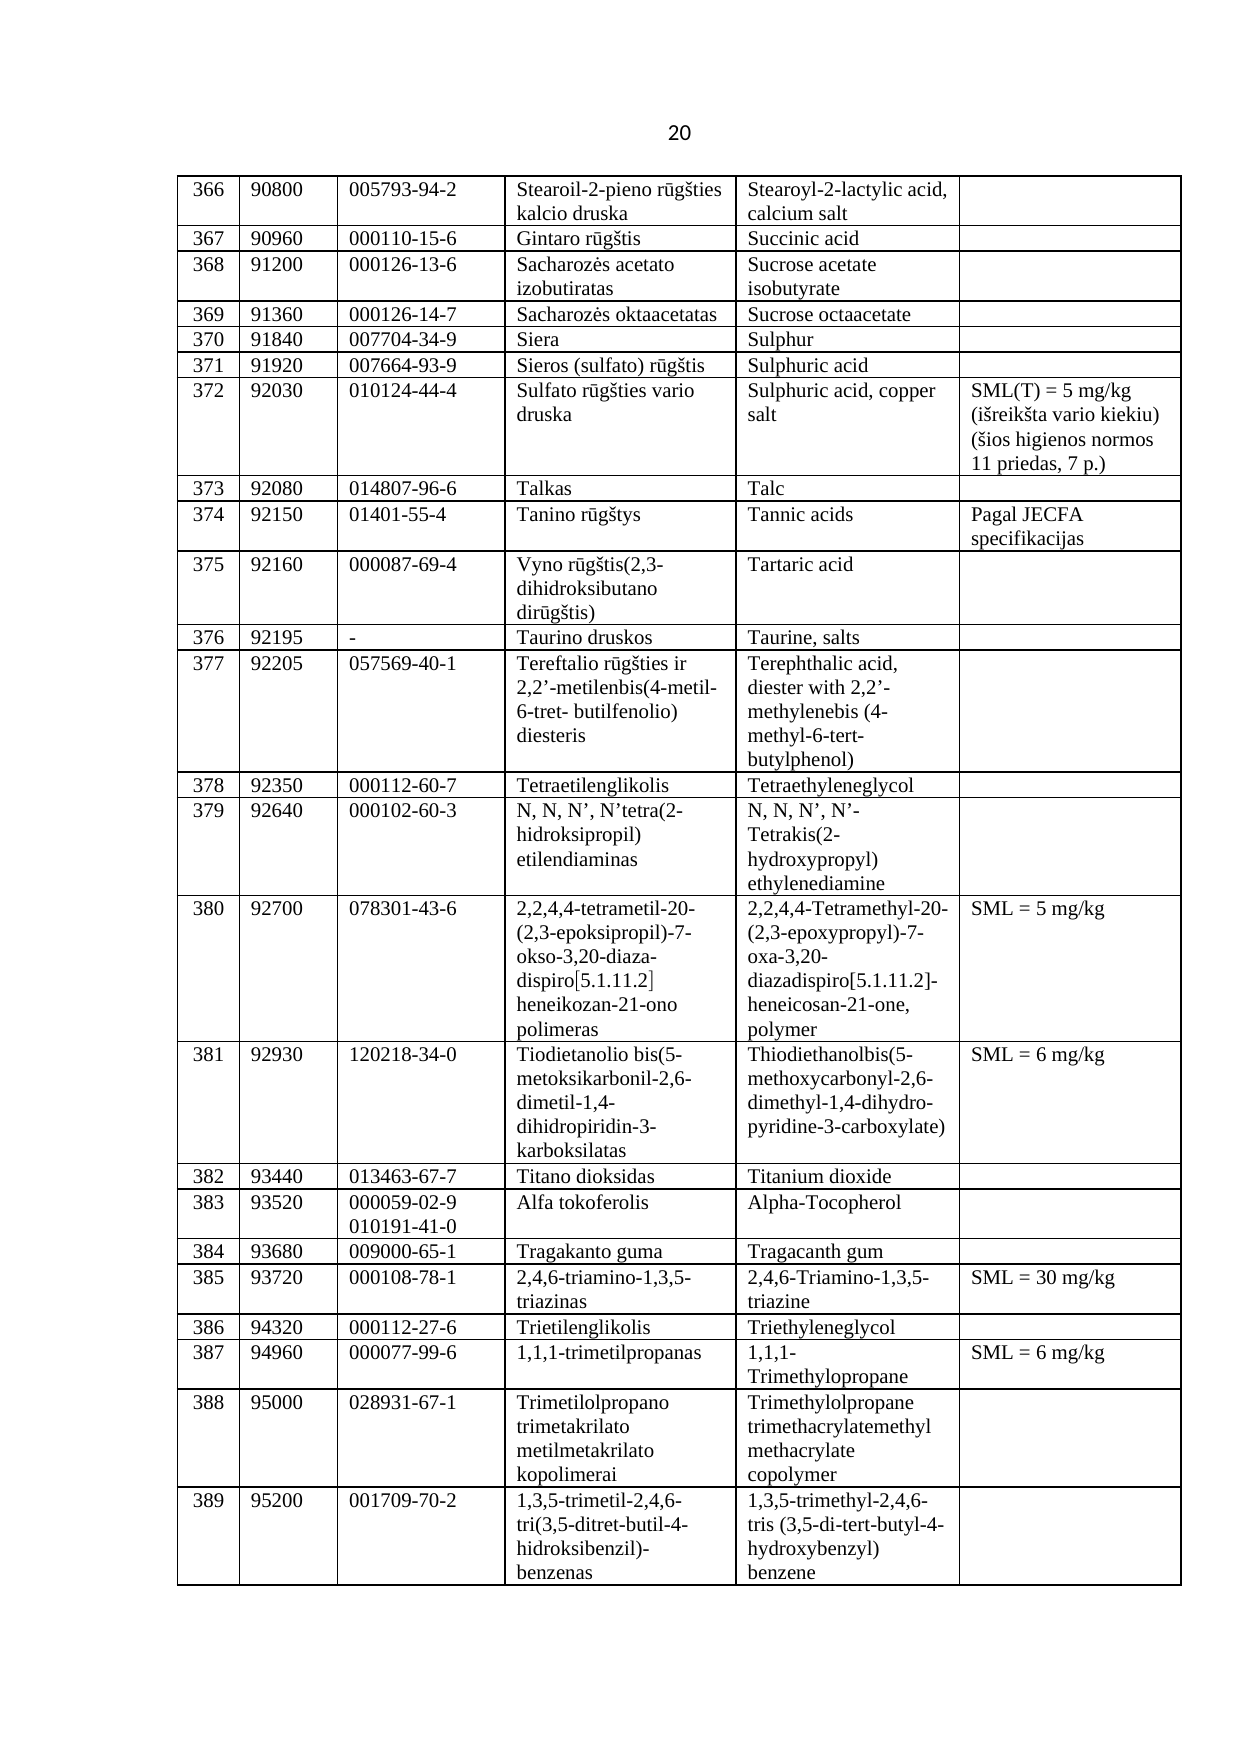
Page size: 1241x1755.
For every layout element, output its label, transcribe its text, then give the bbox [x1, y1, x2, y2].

table_cell Triethyleneglycol [737, 1315, 959, 1339]
table_cell Tiodietanolio bis(5-metoksikarbonil-2,6-dimetil-1,4-dihidropiridin-3-karboksilatas [506, 1042, 735, 1162]
table_cell 014807-96-6 [338, 476, 504, 500]
table_cell 92195 [240, 625, 337, 649]
table_cell 010124-44-4 [338, 378, 504, 474]
table_cell Talc [737, 476, 959, 500]
table_cell 1,3,5-trimetil-2,4,6-tri(3,5-ditret-butil-4-hidroksibenzil)-benzenas [506, 1488, 735, 1584]
table_cell Titanium dioxide [737, 1164, 959, 1188]
table_cell Sieros (sulfato) rūgštis [506, 353, 735, 377]
table_cell 078301-43-6 [338, 896, 504, 1041]
table_cell 93680 [240, 1239, 337, 1263]
table_cell Taurino druskos [506, 625, 735, 649]
table_cell 000087-69-4 [338, 552, 504, 624]
table_cell - [338, 625, 504, 649]
table_cell Thiodiethanolbis(5-methoxycarbonyl-2,6-dimethyl-1,4-dihydro-pyridine-3-carboxylate) [737, 1042, 959, 1162]
table_cell [960, 302, 1180, 326]
table_cell 000059-02-9 010191-41-0 [338, 1190, 504, 1238]
table_cell [960, 1190, 1180, 1238]
table_cell SML = 5 mg/kg [960, 896, 1180, 1041]
table_cell 389 [178, 1488, 239, 1584]
table_cell N, N, N’, N’-Tetrakis(2-hydroxypropyl) ethylenediamine [737, 798, 959, 894]
table_cell 91840 [240, 327, 337, 351]
table_cell 2,4,6-triamino-1,3,5-triazinas [506, 1265, 735, 1313]
table_cell Succinic acid [737, 226, 959, 250]
table_cell Siera [506, 327, 735, 351]
table_cell [960, 252, 1180, 300]
table_cell Sacharozės oktaacetatas [506, 302, 735, 326]
table_cell 001709-70-2 [338, 1488, 504, 1584]
table_cell Tetraetilenglikolis [506, 773, 735, 797]
table_cell Tartaric acid [737, 552, 959, 624]
table_cell [960, 177, 1180, 224]
table_cell 380 [178, 896, 239, 1041]
table_cell 92700 [240, 896, 337, 1041]
table_cell 368 [178, 252, 239, 300]
table_cell 367 [178, 226, 239, 250]
table_cell Alpha-Tocopherol [737, 1190, 959, 1238]
table_cell 000126-14-7 [338, 302, 504, 326]
table_cell 387 [178, 1340, 239, 1388]
table_cell Stearoyl-2-lactylic acid, calcium salt [737, 177, 959, 224]
table_cell [960, 1164, 1180, 1188]
table_cell Tereftalio rūgšties ir 2,2’-metilenbis(4-metil-6-tret- butilfenolio) diesteris [506, 651, 735, 771]
table_cell Gintaro rūgštis [506, 226, 735, 250]
table_cell 92205 [240, 651, 337, 771]
table_cell [960, 226, 1180, 250]
table_cell 376 [178, 625, 239, 649]
table_cell [960, 773, 1180, 797]
table_cell 120218-34-0 [338, 1042, 504, 1162]
table_cell 373 [178, 476, 239, 500]
table_cell [960, 1390, 1180, 1486]
table_cell 1,3,5-trimethyl-2,4,6-tris (3,5-di-tert-butyl-4-hydroxybenzyl) benzene [737, 1488, 959, 1584]
table_cell 91200 [240, 252, 337, 300]
table_cell [960, 1239, 1180, 1263]
table_cell 000108-78-1 [338, 1265, 504, 1313]
table_cell 2,2,4,4-Tetramethyl-20-(2,3-epoxypropyl)-7-oxa-3,20-diazadispiro[5.1.11.2]-heneicosan-21-one, polymer [737, 896, 959, 1041]
table_cell 92930 [240, 1042, 337, 1162]
table_cell [960, 476, 1180, 500]
table_cell Sulphuric acid, copper salt [737, 378, 959, 474]
table_cell 94320 [240, 1315, 337, 1339]
table_cell [960, 353, 1180, 377]
table_cell Tetraethyleneglycol [737, 773, 959, 797]
table_cell Vyno rūgštis(2,3-dihidroksibutano dirūgštis) [506, 552, 735, 624]
table_cell [960, 1488, 1180, 1584]
table_cell Sacharozės acetato izobutiratas [506, 252, 735, 300]
table_cell Tanino rūgštys [506, 502, 735, 550]
table_cell Talkas [506, 476, 735, 500]
table_cell 000110-15-6 [338, 226, 504, 250]
table_cell 2,4,6-Triamino-1,3,5-triazine [737, 1265, 959, 1313]
table_cell 1,1,1-Trimethylopropane [737, 1340, 959, 1388]
table_cell 92350 [240, 773, 337, 797]
table_cell 000126-13-6 [338, 252, 504, 300]
table_cell 375 [178, 552, 239, 624]
table_cell 388 [178, 1390, 239, 1486]
table_cell 372 [178, 378, 239, 474]
table_cell 028931-67-1 [338, 1390, 504, 1486]
table_cell Sucrose octaacetate [737, 302, 959, 326]
table_cell 374 [178, 502, 239, 550]
table_cell 93720 [240, 1265, 337, 1313]
table_cell 377 [178, 651, 239, 771]
table_cell 384 [178, 1239, 239, 1263]
table_cell [960, 552, 1180, 624]
table_cell Titano dioksidas [506, 1164, 735, 1188]
table_cell Sulphuric acid [737, 353, 959, 377]
table_cell Tannic acids [737, 502, 959, 550]
table_cell 90800 [240, 177, 337, 224]
table_cell 000077-99-6 [338, 1340, 504, 1388]
table_cell [960, 327, 1180, 351]
table_cell 370 [178, 327, 239, 351]
table_cell SML = 6 mg/kg [960, 1042, 1180, 1162]
table_cell 93440 [240, 1164, 337, 1188]
table_cell 01401-55-4 [338, 502, 504, 550]
table_cell 005793-94-2 [338, 177, 504, 224]
table_cell 000112-60-7 [338, 773, 504, 797]
table_cell [960, 625, 1180, 649]
table_cell 378 [178, 773, 239, 797]
table_cell 000112-27-6 [338, 1315, 504, 1339]
table_cell Trietilenglikolis [506, 1315, 735, 1339]
table_cell N, N, N’, N’tetra(2-hidroksipropil) etilendiaminas [506, 798, 735, 894]
table_cell 94960 [240, 1340, 337, 1388]
table_cell 92150 [240, 502, 337, 550]
table_cell 95200 [240, 1488, 337, 1584]
table_cell 91360 [240, 302, 337, 326]
table_cell [960, 1315, 1180, 1339]
table_cell 007704-34-9 [338, 327, 504, 351]
table_cell 93520 [240, 1190, 337, 1238]
table_cell 91920 [240, 353, 337, 377]
table_cell 382 [178, 1164, 239, 1188]
table_cell Sucrose acetate isobutyrate [737, 252, 959, 300]
table_cell SML(T) = 5 mg/kg (išreikšta vario kiekiu) (šios higienos normos 11 priedas, 7 p.) [960, 378, 1180, 474]
table_cell 92030 [240, 378, 337, 474]
table_cell 369 [178, 302, 239, 326]
table_cell Alfa tokoferolis [506, 1190, 735, 1238]
table_cell [960, 798, 1180, 894]
table_cell Sulphur [737, 327, 959, 351]
table_cell 92160 [240, 552, 337, 624]
table_cell Stearoil-2-pieno rūgšties kalcio druska [506, 177, 735, 224]
table_cell 381 [178, 1042, 239, 1162]
table_cell 1,1,1-trimetilpropanas [506, 1340, 735, 1388]
table_cell [960, 651, 1180, 771]
table_cell 383 [178, 1190, 239, 1238]
table_cell Tragakanto guma [506, 1239, 735, 1263]
table_cell 92080 [240, 476, 337, 500]
table_cell Pagal JECFA specifikacijas [960, 502, 1180, 550]
table_cell 386 [178, 1315, 239, 1339]
table_cell 366 [178, 177, 239, 224]
table_cell 2,2,4,4-tetrametil-20-(2,3-epoksipropil)-7-okso-3,20-diaza-dispiro5.1.11.2 heneikozan-21-ono polimeras [506, 896, 735, 1041]
table_cell 013463-67-7 [338, 1164, 504, 1188]
table_cell 92640 [240, 798, 337, 894]
table_cell Terephthalic acid, diester with 2,2’-methylenebis (4-methyl-6-tert-butylphenol) [737, 651, 959, 771]
table_cell Sulfato rūgšties vario druska [506, 378, 735, 474]
table_cell 000102-60-3 [338, 798, 504, 894]
table_cell 057569-40-1 [338, 651, 504, 771]
table_cell 385 [178, 1265, 239, 1313]
table_cell Tragacanth gum [737, 1239, 959, 1263]
table_cell 371 [178, 353, 239, 377]
table_cell 90960 [240, 226, 337, 250]
table_cell 95000 [240, 1390, 337, 1486]
table_cell Taurine, salts [737, 625, 959, 649]
table_cell 007664-93-9 [338, 353, 504, 377]
table_cell 379 [178, 798, 239, 894]
table_cell 009000-65-1 [338, 1239, 504, 1263]
table_cell SML = 6 mg/kg [960, 1340, 1180, 1388]
table_cell SML = 30 mg/kg [960, 1265, 1180, 1313]
